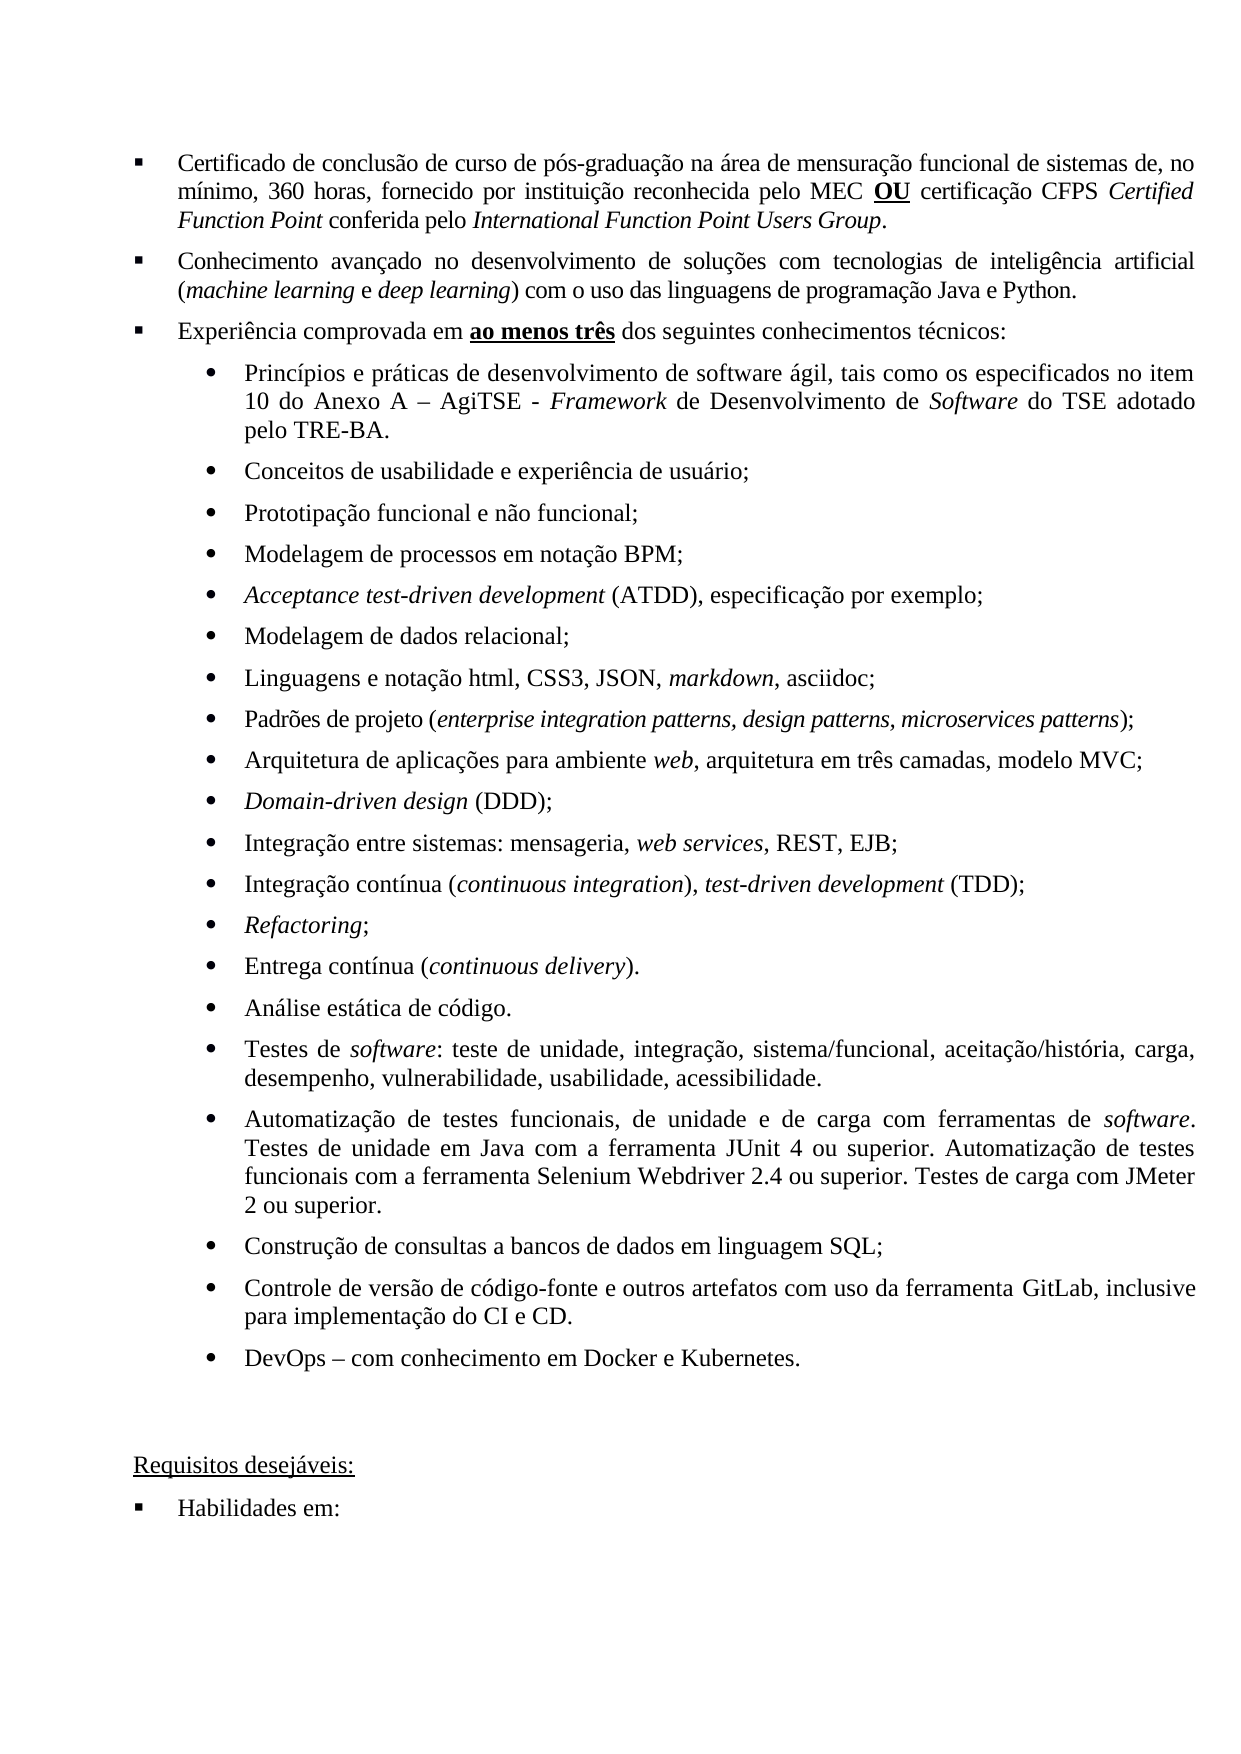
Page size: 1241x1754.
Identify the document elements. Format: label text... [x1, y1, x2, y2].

list Entrega contínua (continuous delivery). [207, 951, 1196, 980]
list Conceitos de usabilidade e experiência de usuário; [207, 456, 1196, 485]
list Habilidades em: [133, 1493, 1196, 1522]
list Modelagem de processos em notação BPM; [207, 539, 1196, 568]
list Controle de versão de código-fonte e outros artefatos com uso da ferramenta GitLab, inclusive para implementação do CI e CD. [207, 1273, 1196, 1330]
text Requisitos desejáveis: [133, 1450, 1196, 1479]
list Certificado de conclusão de curso de pós-graduação na área de mensuração funcional de sistemas de, no mínimo, 360 horas, fornecido por instituição reconhecida pelo MEC OU certificação CFPS Certified Function Point conferida pelo International Function Point Users Group. [133, 148, 1196, 234]
list Acceptance test-driven development (ATDD), especificação por exemplo; [207, 580, 1196, 609]
list Construção de consultas a bancos de dados em linguagem SQL; [207, 1231, 1196, 1260]
list Automatização de testes funcionais, de unidade e de carga com ferramentas de software. Testes de unidade em Java com a ferramenta JUnit 4 ou superior. Automatização de testes funcionais com a ferramenta Selenium Webdriver 2.4 ou superior. Testes de carga com JMeter 2 ou superior. [207, 1104, 1196, 1219]
list Experiência comprovada em ao menos três dos seguintes conhecimentos técnicos: [133, 316, 1196, 345]
list Arquitetura de aplicações para ambiente web, arquitetura em três camadas, modelo MVC; [207, 745, 1196, 774]
list Testes de software: teste de unidade, integração, sistema/funcional, aceitação/história, carga, desempenho, vulnerabilidade, usabilidade, acessibilidade. [207, 1034, 1196, 1091]
list Padrões de projeto (enterprise integration patterns, design patterns, microservices patterns); [207, 704, 1196, 733]
list Integração contínua (continuous integration), test-driven development (TDD); [207, 869, 1196, 898]
list Conhecimento avançado no desenvolvimento de soluções com tecnologias de inteligência artificial (machine learning e deep learning) com o uso das linguagens de programação Java e Python. [133, 246, 1196, 304]
list Refactoring; [207, 910, 1196, 939]
list Modelagem de dados relacional; [207, 621, 1196, 650]
list Princípios e práticas de desenvolvimento de software ágil, tais como os especificados no item 10 do Anexo A – AgiTSE - Framework de Desenvolvimento de Software do TSE adotado pelo TRE-BA. [207, 358, 1196, 444]
list Domain-driven design (DDD); [207, 786, 1196, 815]
list Prototipação funcional e não funcional; [207, 498, 1196, 526]
list Análise estática de código. [207, 993, 1196, 1021]
list DevOps – com conhecimento em Docker e Kubernetes. [207, 1343, 1196, 1371]
list Linguagens e notação html, CSS3, JSON, markdown, asciidoc; [207, 663, 1196, 691]
list Integração entre sistemas: mensageria, web services, REST, EJB; [207, 828, 1196, 856]
